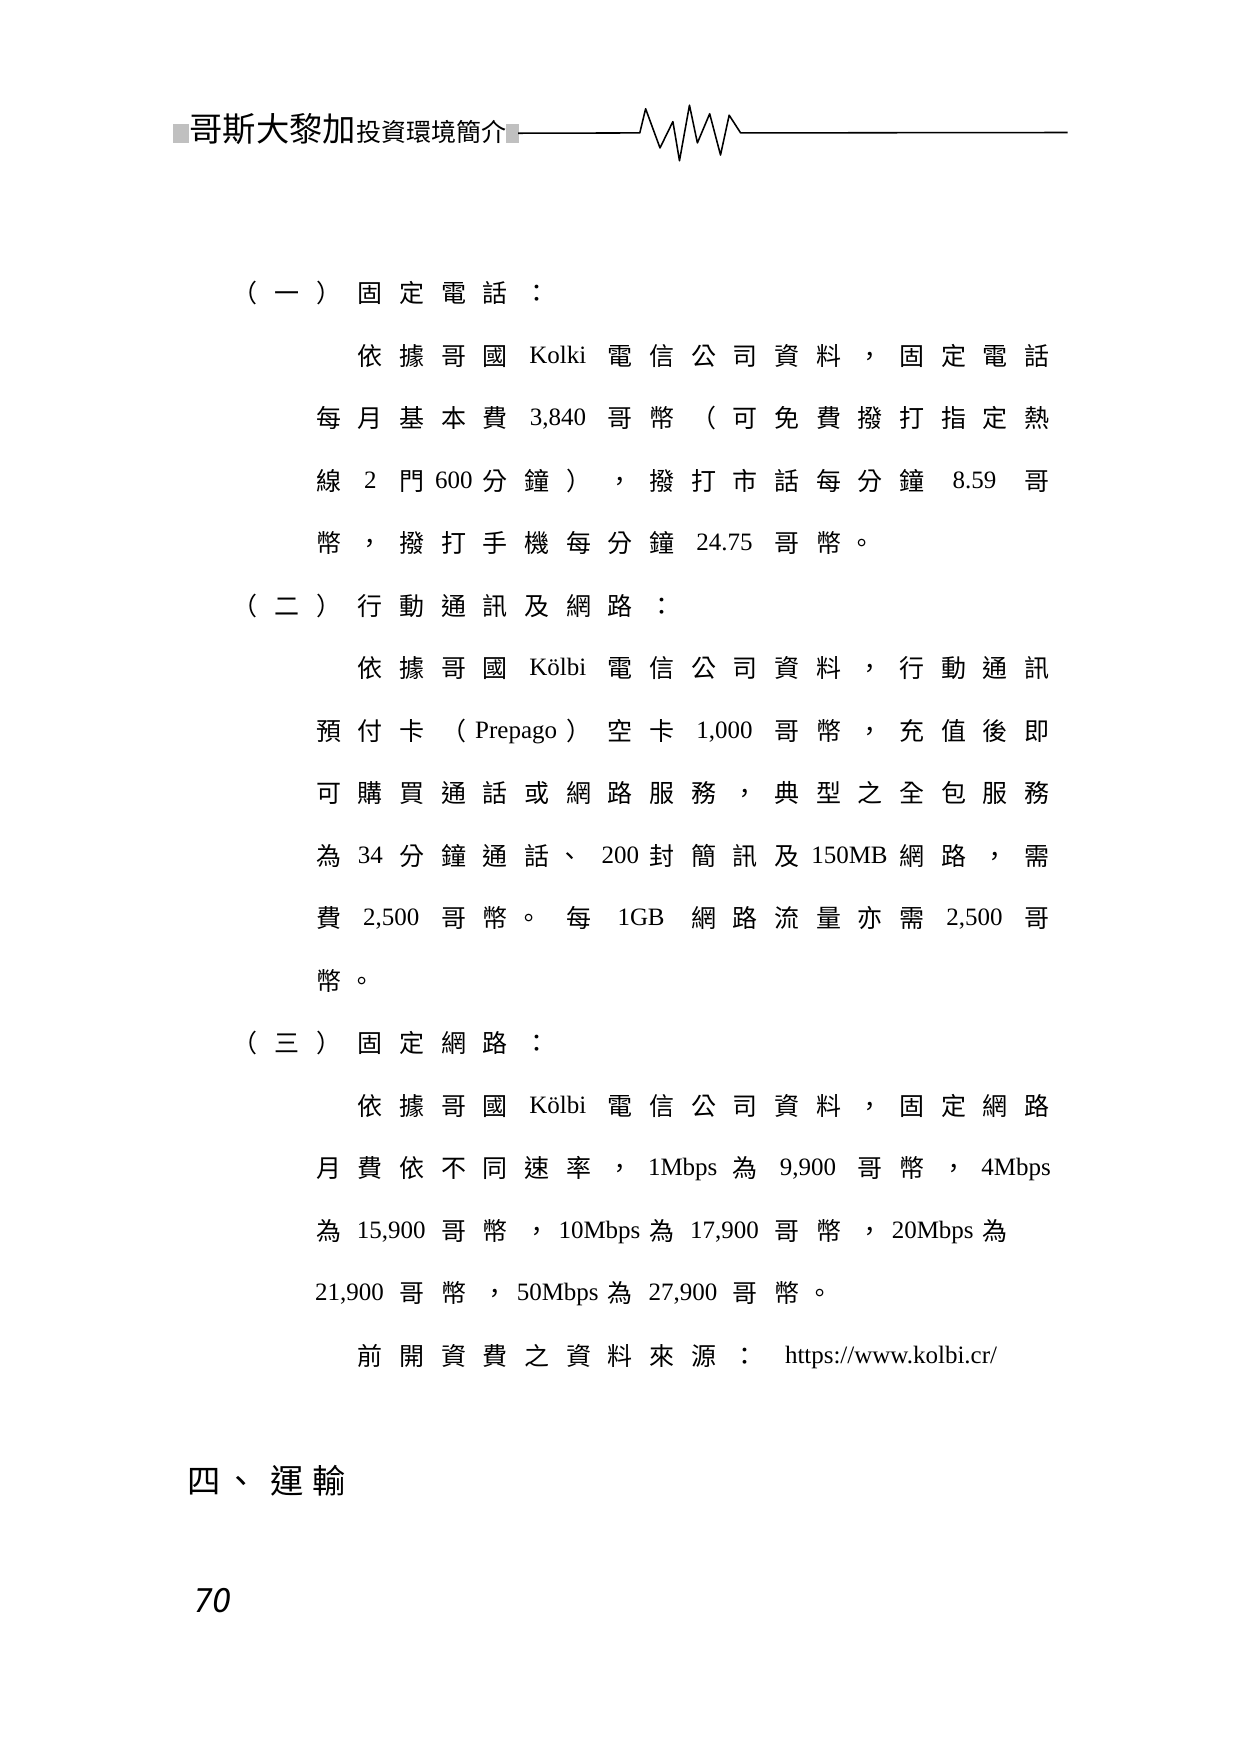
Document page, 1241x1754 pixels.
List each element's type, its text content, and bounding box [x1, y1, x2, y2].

text 四、運輸 [183, 1438, 1058, 1500]
text （三）固定網路： [207, 1000, 1058, 1063]
text 依據哥國Kolki電信公司資料，固定電話每月基本費3,840哥幣（可免費撥打指定熱線2門600分鐘），撥打市話每分鐘8.59哥幣，撥打手機每分鐘24.75哥幣。 [281, 313, 1058, 563]
text （二）行動通訊及網路： [207, 563, 1058, 625]
text （一）固定電話： [207, 250, 1058, 313]
text 依據哥國Kölbi電信公司資料，固定網路月費依不同速率，1Mbps為9,900哥幣，4Mbps為15,900哥幣，10Mbps為17,900哥幣，20Mbps為21,900哥幣，50Mbps為27,900哥幣。 [281, 1063, 1058, 1313]
text 依據哥國Kölbi電信公司資料，行動通訊預付卡（Prepago）空卡1,000哥幣，充值後即可購買通話或網路服務，典型之全包服務為34分鐘通話、200封簡訊及150MB網路，需費2,500哥幣。每1GB網路流量亦需2,500哥幣。 [281, 625, 1058, 1000]
text 前開資費之資料來源：https://www.kolbi.cr/ [281, 1313, 1058, 1375]
